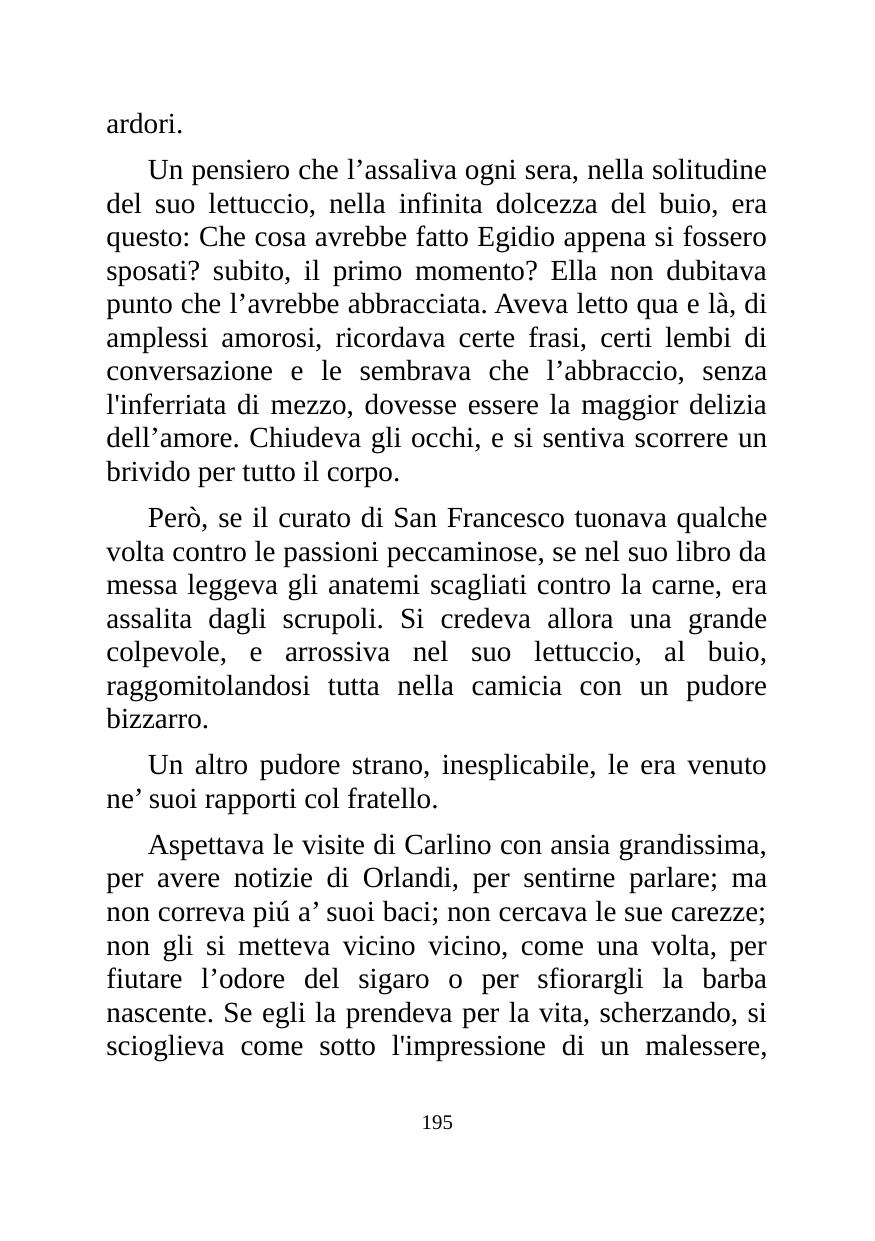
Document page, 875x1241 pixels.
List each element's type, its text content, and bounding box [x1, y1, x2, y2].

text Aspettava le visite di Carlino con ansia grandissima, per avere notizie di Orlandi, per sentirne parlare; ma non correva piú a’ suoi baci; non cercava le sue carezze; non gli si metteva vicino vicino, come una volta, per fiutare l’odore del sigaro o per sfiorargli la barba nascente. Se egli la prendeva per la vita, scherzando, si scioglieva come sotto l'impressione di un malessere, [106, 827, 768, 1062]
text Un altro pudore strano, inesplicabile, le era venuto ne’ suoi rapporti col fratello. [106, 747, 768, 814]
text ardori. [106, 106, 768, 140]
text Però, se il curato di San Francesco tuonava qualche volta contro le passioni peccaminose, se nel suo libro da messa leggeva gli anatemi scagliati contro la carne, era assalita dagli scrupoli. Si credeva allora una grande colpevole, e arrossiva nel suo lettuccio, al buio, raggomitolandosi tutta nella camicia con un pudore bizzarro. [106, 500, 768, 735]
text Un pensiero che l’assaliva ogni sera, nella solitudine del suo lettuccio, nella infinita dolcezza del buio, era questo: Che cosa avrebbe fatto Egidio appena si fossero sposati? subito, il primo momento? Ella non dubitava punto che l’avrebbe abbracciata. Aveva letto qua e là, di amplessi amorosi, ricordava certe frasi, certi lembi di conversazione e le sembrava che l’abbraccio, senza l'inferriata di mezzo, dovesse essere la maggior delizia dell’amore. Chiudeva gli occhi, e si sentiva scorrere un brivido per tutto il corpo. [106, 152, 768, 488]
